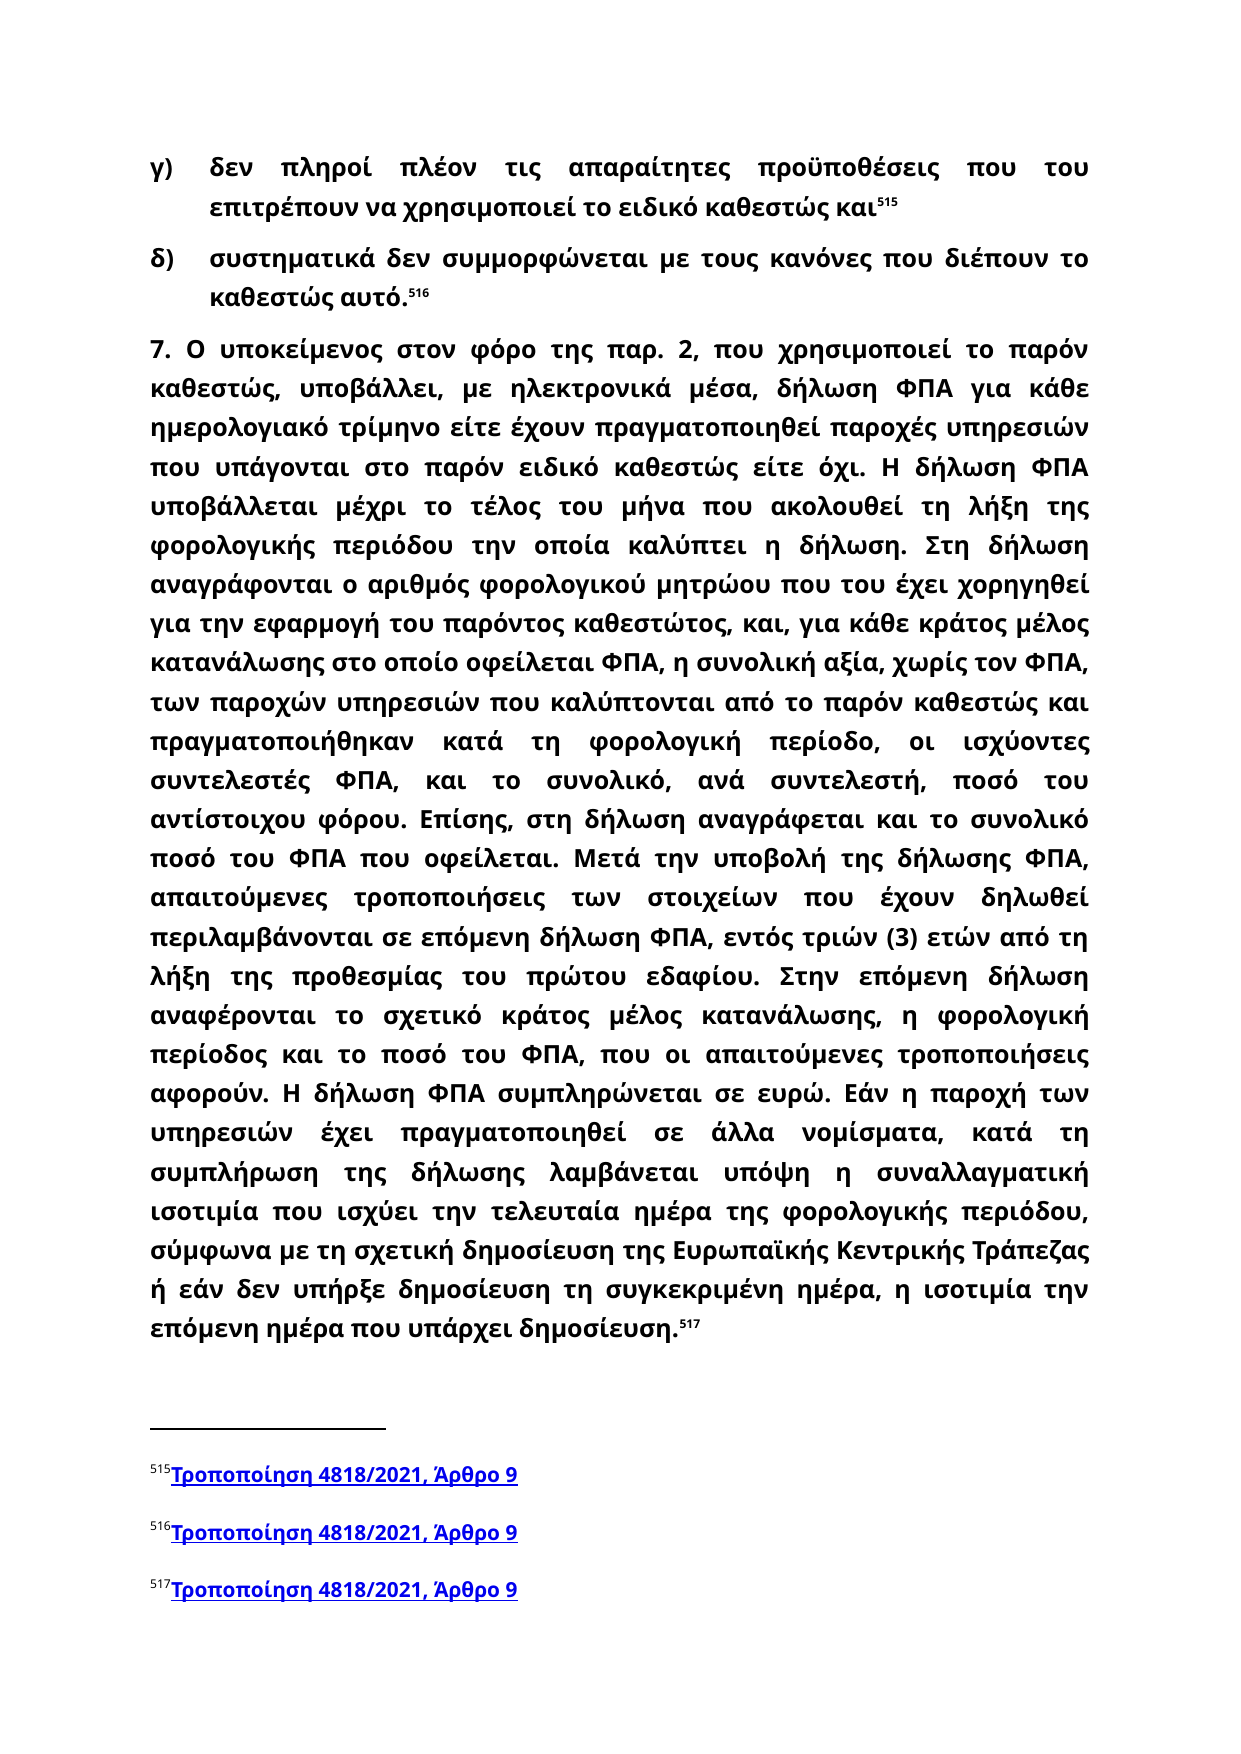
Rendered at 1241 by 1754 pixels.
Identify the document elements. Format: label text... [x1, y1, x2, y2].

text Τροποποίηση 4818/2021, Άρθρο 9 [150, 1518, 1090, 1546]
list γ) δεν πληροί πλέον τις απαραίτητες προϋποθέσεις που του επιτρέπουν να χρησιμοποιεί το ειδικό καθεστώς και [150, 150, 1090, 223]
text Τροποποίηση 4818/2021, Άρθρο 9 [150, 1460, 1090, 1489]
text 7. Ο υποκείμενος στον φόρο της παρ. 2, που χρησιμοποιεί το παρόν καθεστώς, υποβάλλει, με ηλεκτρονικά μέσα, δήλωση ΦΠΑ για κάθε ημερολογιακό τρίμηνο είτε έχουν πραγματοποιηθεί παροχές υπηρεσιών που υπάγονται στο παρόν ειδικό καθεστώς είτε όχι. Η δήλωση ΦΠΑ υποβάλλεται μέχρι το τέλος του μήνα που ακολουθεί τη λήξη της φορολογικής περιόδου την οποία καλύπτει η δήλωση. Στη δήλωση αναγράφονται ο αριθμός φορολογικού μητρώου που του έχει χορηγηθεί για την εφαρμογή του παρόντος καθεστώτος, και, για κάθε κράτος μέλος κατανάλωσης στο οποίο οφείλεται ΦΠΑ, η συνολική αξία, χωρίς τον ΦΠΑ, των παροχών υπηρεσιών που καλύπτονται από το παρόν καθεστώς και πραγματοποιήθηκαν κατά τη φορολογική περίοδο, οι ισχύοντες συντελεστές ΦΠΑ, και το συνολικό, ανά συντελεστή, ποσό του αντίστοιχου φόρου. Επίσης, στη δήλωση αναγράφεται και το συνολικό ποσό του ΦΠΑ που οφείλεται. Μετά την υποβολή της δήλωσης ΦΠΑ, απαιτούμενες τροποποιήσεις των στοιχείων που έχουν δηλωθεί περιλαμβάνονται σε επόμενη δήλωση ΦΠΑ, εντός τριών (3) ετών από τη λήξη της προθεσμίας του πρώτου εδαφίου. Στην επόμενη δήλωση αναφέρονται το σχετικό κράτος μέλος κατανάλωσης, η φορολογική περίοδος και το ποσό του ΦΠΑ, που οι απαιτούμενες τροποποιήσεις αφορούν. Η δήλωση ΦΠΑ συμπληρώνεται σε ευρώ. Εάν η παροχή των υπηρεσιών έχει πραγματοποιηθεί σε άλλα νομίσματα, κατά τη συμπλήρωση της δήλωσης λαμβάνεται υπόψη η συναλλαγματική ισοτιμία που ισχύει την τελευταία ημέρα της φορολογικής περιόδου, σύμφωνα με τη σχετική δημοσίευση της Ευρωπαϊκής Κεντρικής Τράπεζας ή εάν δεν υπήρξε δημοσίευση τη συγκεκριμένη ημέρα, η ισοτιμία την επόμενη ημέρα που υπάρχει δημοσίευση. [150, 332, 1090, 1345]
list δ) συστηματικά δεν συμμορφώνεται με τους κανόνες που διέπουν το καθεστώς αυτό. [150, 241, 1090, 314]
text Τροποποίηση 4818/2021, Άρθρο 9 [150, 1576, 1090, 1604]
